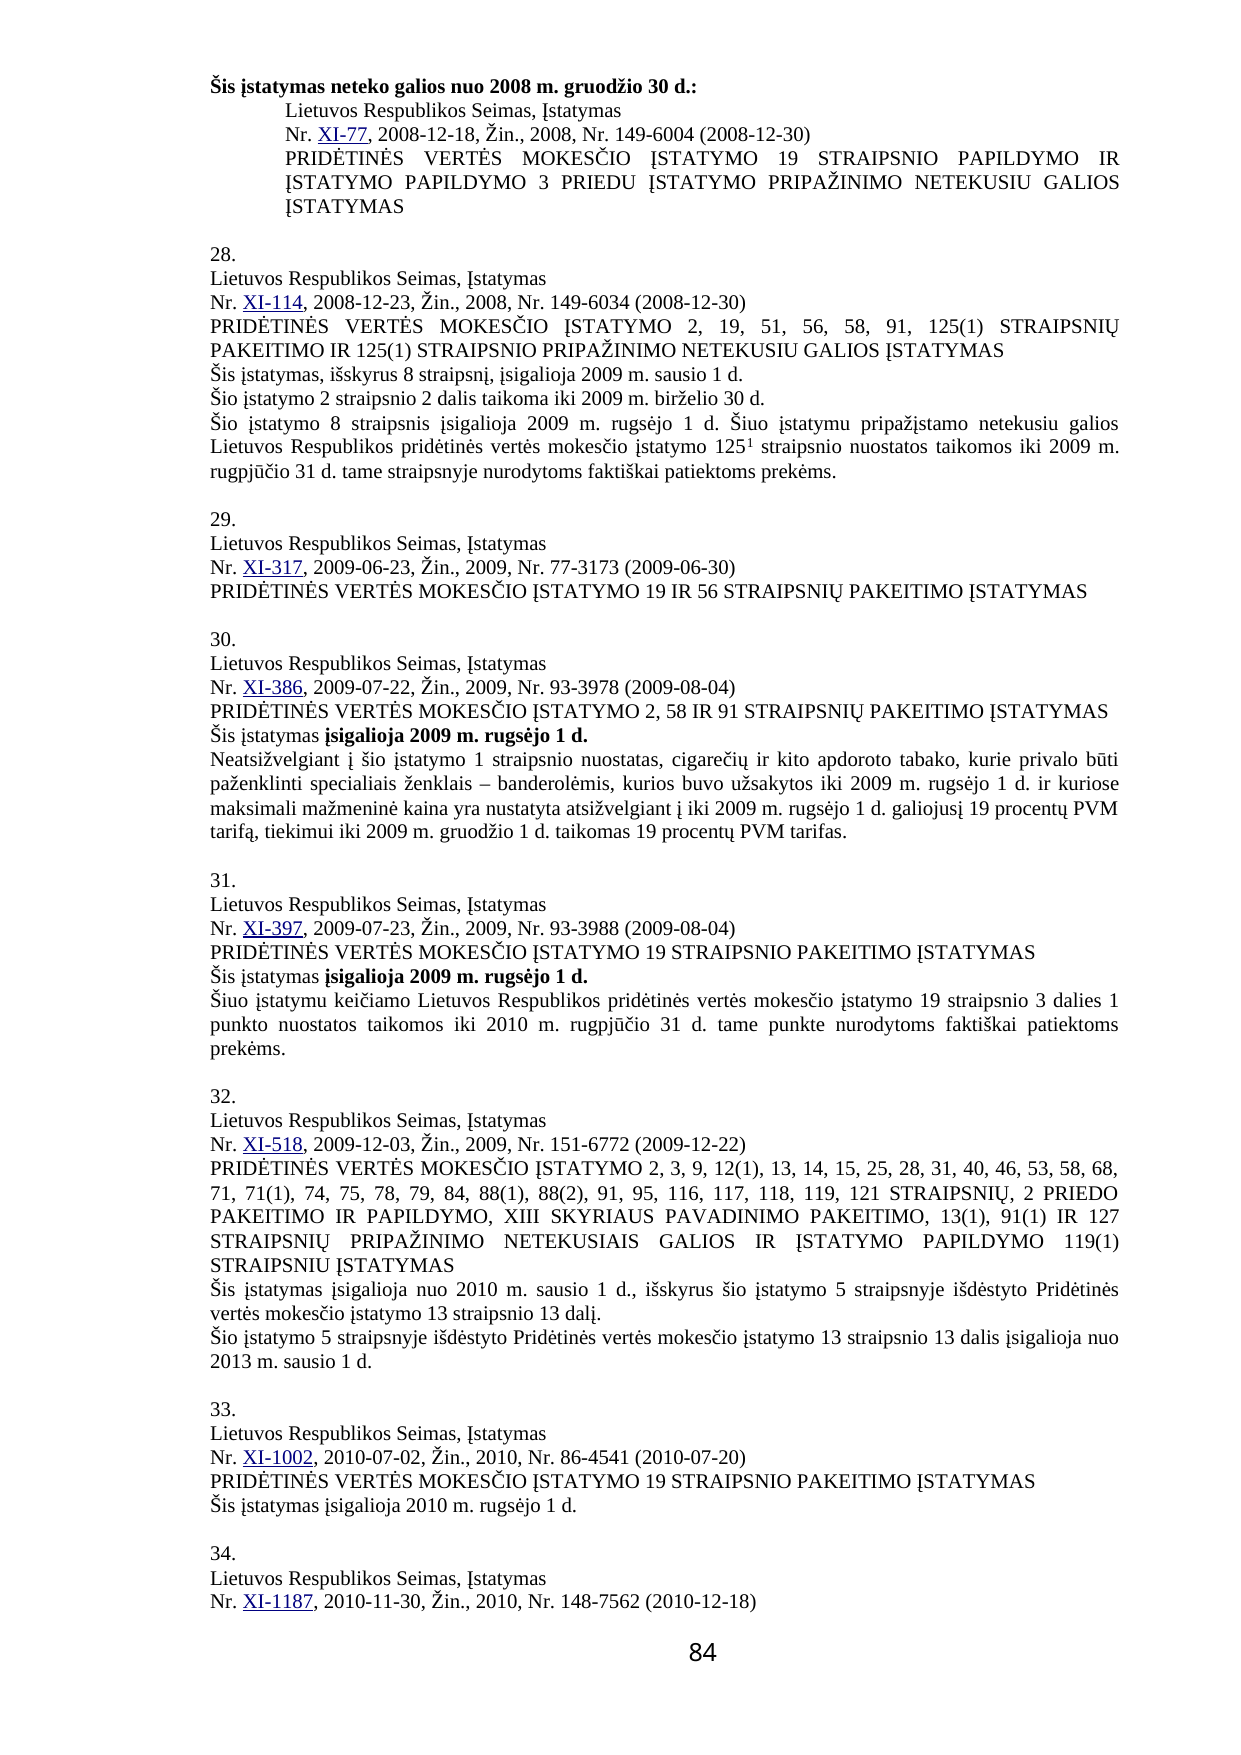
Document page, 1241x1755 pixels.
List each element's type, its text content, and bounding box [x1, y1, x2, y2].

text 31. [210, 868, 1120, 892]
text Šis įstatymas neteko galios nuo 2008 m. gruodžio 30 d.: [210, 73, 1120, 98]
text PRIDĖTINĖS VERTĖS MOKESČIO ĮSTATYMO 2, 19, 51, 56, 58, 91, 125(1) STRAIPSNIŲ PAKEITIMO IR 125(1) STRAIPSNIO PRIPAŽINIMO NETEKUSIU GALIOS ĮSTATYMAS [210, 314, 1120, 362]
text Nr. XI-1002, 2010-07-02, Žin., 2010, Nr. 86-4541 (2010-07-20) [210, 1445, 1120, 1469]
text Nr. XI-1187, 2010-11-30, Žin., 2010, Nr. 148-7562 (2010-12-18) [210, 1589, 1120, 1613]
text Neatsižvelgiant į šio įstatymo 1 straipsnio nuostatas, cigarečių ir kito apdoroto tabako, kurie privalo būti paženklinti specialiais ženklais – banderolėmis, kurios buvo užsakytos iki 2009 m. rugsėjo 1 d. ir kuriose maksimali mažmeninė kaina yra nustatyta atsižvelgiant į iki 2009 m. rugsėjo 1 d. galiojusį 19 procentų PVM tarifą, tiekimui iki 2009 m. gruodžio 1 d. taikomas 19 procentų PVM tarifas. [210, 747, 1120, 843]
text 32. [210, 1084, 1120, 1108]
text Lietuvos Respublikos Seimas, Įstatymas [210, 1421, 1120, 1445]
text PRIDĖTINĖS VERTĖS MOKESČIO ĮSTATYMO 2, 58 IR 91 STRAIPSNIŲ PAKEITIMO ĮSTATYMAS [210, 699, 1120, 723]
text 33. [210, 1397, 1120, 1421]
text Šiuo įstatymu keičiamo Lietuvos Respublikos pridėtinės vertės mokesčio įstatymo 19 straipsnio 3 dalies 1 punkto nuostatos taikomos iki 2010 m. rugpjūčio 31 d. tame punkte nurodytoms faktiškai patiektoms prekėms. [210, 988, 1120, 1060]
text Nr. XI-518, 2009-12-03, Žin., 2009, Nr. 151-6772 (2009-12-22) [210, 1132, 1120, 1156]
text Šis įstatymas, išskyrus 8 straipsnį, įsigalioja 2009 m. sausio 1 d. [210, 362, 1120, 386]
text Lietuvos Respublikos Seimas, Įstatymas [210, 1565, 1120, 1589]
text 28. [210, 242, 1120, 266]
text PRIDĖTINĖS VERTĖS MOKESČIO ĮSTATYMO 19 STRAIPSNIO PAPILDYMO IR ĮSTATYMO PAPILDYMO 3 PRIEDU ĮSTATYMO PRIPAŽINIMO NETEKUSIU GALIOS ĮSTATYMAS [285, 146, 1120, 218]
text Šis įstatymas įsigalioja 2009 m. rugsėjo 1 d. [210, 964, 1120, 988]
text Nr. XI-114, 2008-12-23, Žin., 2008, Nr. 149-6034 (2008-12-30) [210, 290, 1120, 314]
text Lietuvos Respublikos Seimas, Įstatymas [210, 98, 1120, 122]
text Nr. XI-397, 2009-07-23, Žin., 2009, Nr. 93-3988 (2009-08-04) [210, 916, 1120, 940]
text 34. [210, 1541, 1120, 1565]
text Lietuvos Respublikos Seimas, Įstatymas [210, 531, 1120, 555]
text Šio įstatymo 8 straipsnis įsigalioja 2009 m. rugsėjo 1 d. Šiuo įstatymu pripažįstamo netekusiu galios Lietuvos Respublikos pridėtinės vertės mokesčio įstatymo 1251 straipsnio nuostatos taikomos iki 2009 m. rugpjūčio 31 d. tame straipsnyje nurodytoms faktiškai patiektoms prekėms. [210, 410, 1120, 483]
text PRIDĖTINĖS VERTĖS MOKESČIO ĮSTATYMO 19 IR 56 STRAIPSNIŲ PAKEITIMO ĮSTATYMAS [210, 579, 1120, 603]
text 29. [210, 507, 1120, 531]
text PRIDĖTINĖS VERTĖS MOKESČIO ĮSTATYMO 19 STRAIPSNIO PAKEITIMO ĮSTATYMAS [210, 940, 1120, 964]
text Šis įstatymas įsigalioja 2009 m. rugsėjo 1 d. [210, 723, 1120, 747]
text Lietuvos Respublikos Seimas, Įstatymas [210, 266, 1120, 290]
text Nr. XI-386, 2009-07-22, Žin., 2009, Nr. 93-3978 (2009-08-04) [210, 675, 1120, 699]
text Lietuvos Respublikos Seimas, Įstatymas [210, 1108, 1120, 1132]
text Šis įstatymas įsigalioja nuo 2010 m. sausio 1 d., išskyrus šio įstatymo 5 straipsnyje išdėstyto Pridėtinės vertės mokesčio įstatymo 13 straipsnio 13 dalį. [210, 1277, 1120, 1325]
text 30. [210, 627, 1120, 651]
text PRIDĖTINĖS VERTĖS MOKESČIO ĮSTATYMO 19 STRAIPSNIO PAKEITIMO ĮSTATYMAS [210, 1469, 1120, 1493]
text Šio įstatymo 5 straipsnyje išdėstyto Pridėtinės vertės mokesčio įstatymo 13 straipsnio 13 dalis įsigalioja nuo 2013 m. sausio 1 d. [210, 1325, 1120, 1373]
text Nr. XI-317, 2009-06-23, Žin., 2009, Nr. 77-3173 (2009-06-30) [210, 555, 1120, 579]
text PRIDĖTINĖS VERTĖS MOKESČIO ĮSTATYMO 2, 3, 9, 12(1), 13, 14, 15, 25, 28, 31, 40, 46, 53, 58, 68, 71, 71(1), 74, 75, 78, 79, 84, 88(1), 88(2), 91, 95, 116, 117, 118, 119, 121 STRAIPSNIŲ, 2 PRIEDO PAKEITIMO IR PAPILDYMO, XIII SKYRIAUS PAVADINIMO PAKEITIMO, 13(1), 91(1) IR 127 STRAIPSNIŲ PRIPAŽINIMO NETEKUSIAIS GALIOS IR ĮSTATYMO PAPILDYMO 119(1) STRAIPSNIU ĮSTATYMAS [210, 1156, 1120, 1277]
text Lietuvos Respublikos Seimas, Įstatymas [210, 892, 1120, 916]
text Šis įstatymas įsigalioja 2010 m. rugsėjo 1 d. [210, 1493, 1120, 1517]
text Nr. XI-77, 2008-12-18, Žin., 2008, Nr. 149-6004 (2008-12-30) [210, 122, 1120, 146]
text Lietuvos Respublikos Seimas, Įstatymas [210, 651, 1120, 675]
text Šio įstatymo 2 straipsnio 2 dalis taikoma iki 2009 m. birželio 30 d. [210, 386, 1120, 410]
